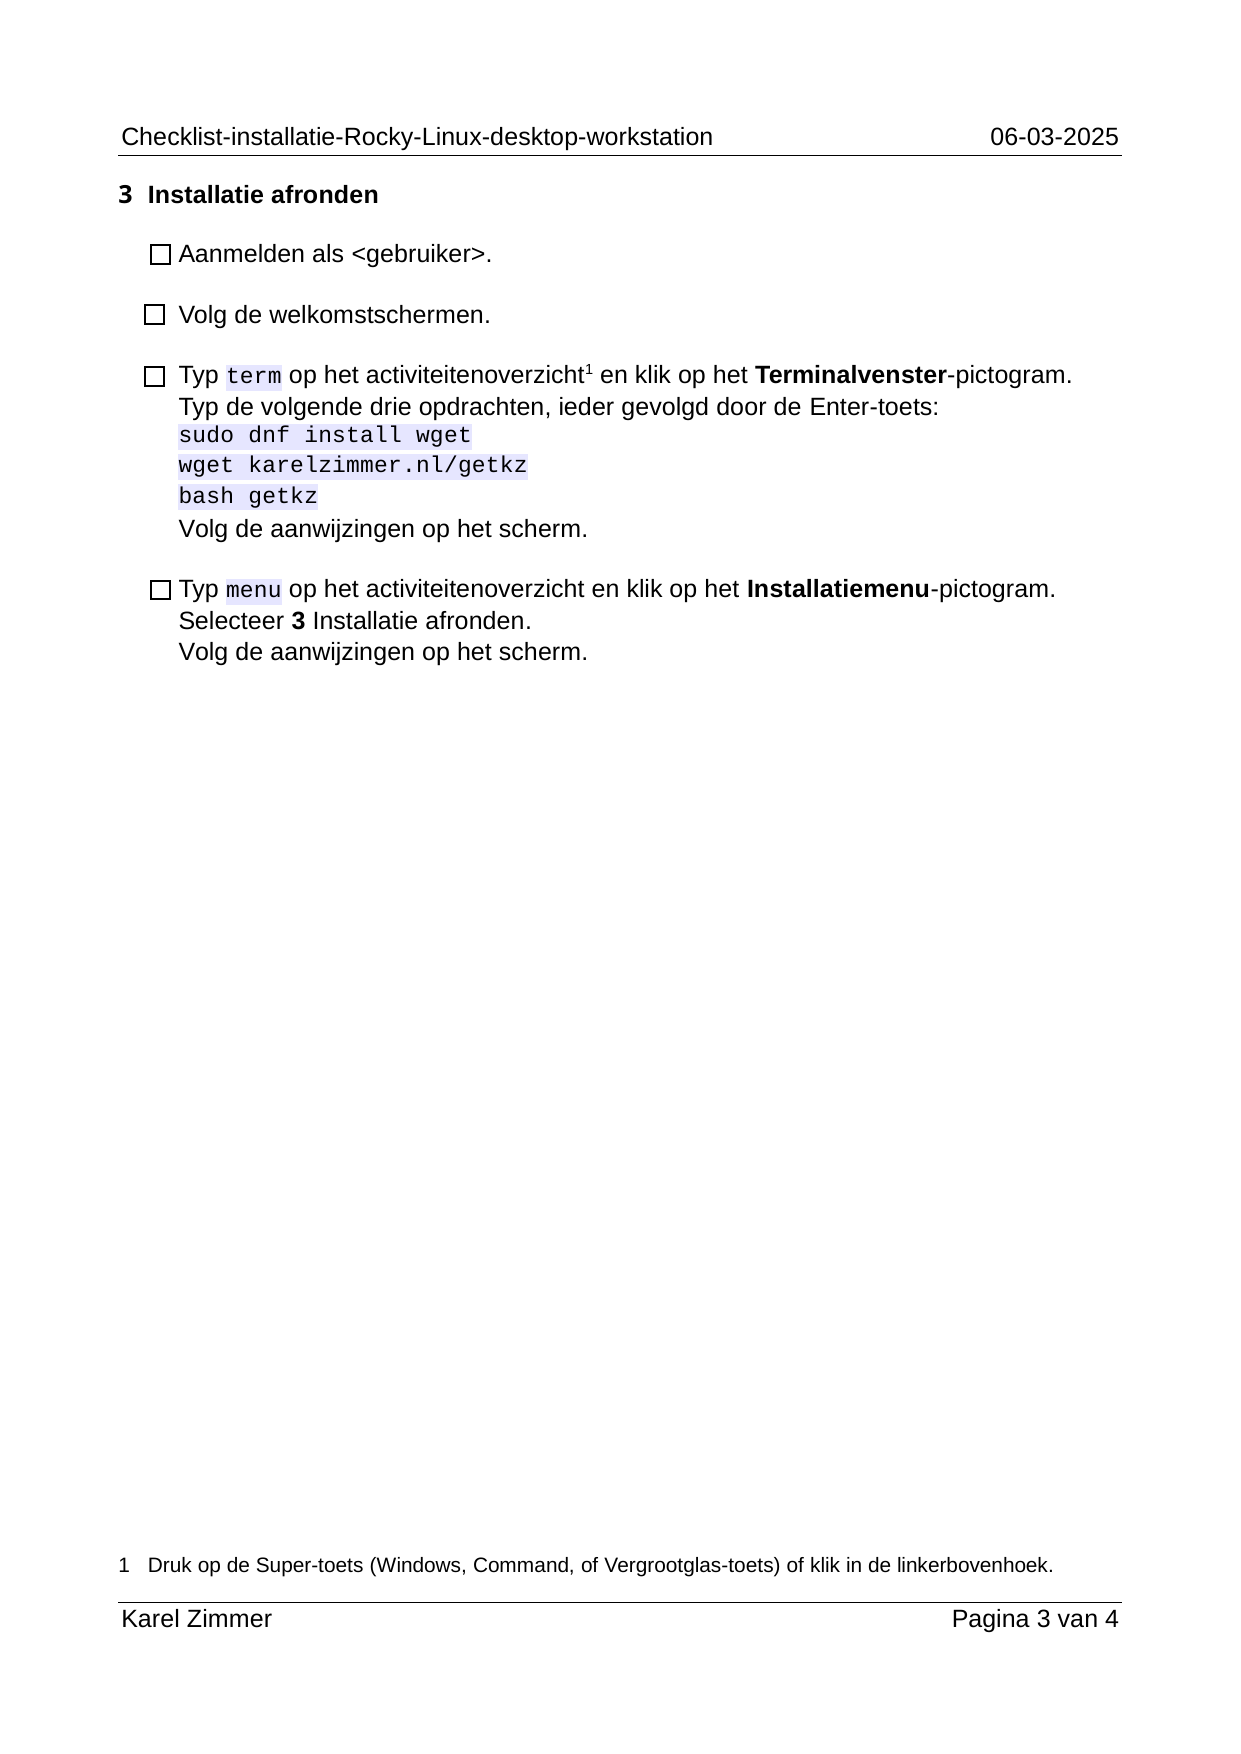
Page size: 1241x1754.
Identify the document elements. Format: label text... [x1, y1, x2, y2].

table_header [142, 239, 177, 269]
table_cell [118, 483, 142, 513]
table_cell [142, 483, 177, 513]
table_cell [118, 453, 142, 483]
table_cell [142, 453, 177, 483]
table_cell [118, 574, 142, 606]
table_cell [118, 360, 142, 392]
table_cell [177, 544, 1122, 574]
table_cell Volg de aanwijzingen op het scherm. [177, 636, 1122, 667]
list Installatie afronden [118, 177, 1122, 211]
table_cell Volg de aanwijzingen op het scherm. [177, 514, 1122, 544]
table_cell Typ menu op het activiteitenoverzicht en klik op het Installatiemenu-pictogram. [177, 574, 1122, 606]
table_cell [142, 423, 177, 453]
table_header [118, 239, 142, 269]
table_cell [118, 514, 142, 544]
table_cell sudo dnf install wget [177, 423, 1122, 453]
table_cell Typ term op het activiteitenoverzicht en klik op het Terminalvenster-pictogram. [177, 360, 1122, 392]
table_cell [142, 514, 177, 544]
table_cell [118, 636, 142, 667]
table_cell wget karelzimmer.nl/getkz [177, 453, 1122, 483]
table_cell [118, 269, 142, 300]
table_cell [118, 392, 142, 422]
table_cell [142, 574, 177, 606]
table_cell [142, 300, 177, 330]
table_cell [142, 636, 177, 667]
table_cell Selecteer 3 Installatie afronden. [177, 606, 1122, 636]
table_cell bash getkz [177, 483, 1122, 513]
table_cell [142, 360, 177, 392]
table_cell [118, 606, 142, 636]
table_cell [177, 269, 1122, 300]
table_cell [118, 423, 142, 453]
table_cell Volg de welkomstschermen. [177, 300, 1122, 330]
table_cell [118, 330, 142, 360]
table_cell [142, 330, 177, 360]
table_cell [142, 544, 177, 574]
table_cell [118, 300, 142, 330]
table_cell [142, 392, 177, 422]
table_cell [142, 269, 177, 300]
table_cell [118, 544, 142, 574]
table_cell [177, 330, 1122, 360]
table_cell Typ de volgende drie opdrachten, ieder gevolgd door de Enter-toets: [177, 392, 1122, 422]
table_cell [142, 606, 177, 636]
table_header Aanmelden als <gebruiker>. [177, 239, 1122, 269]
